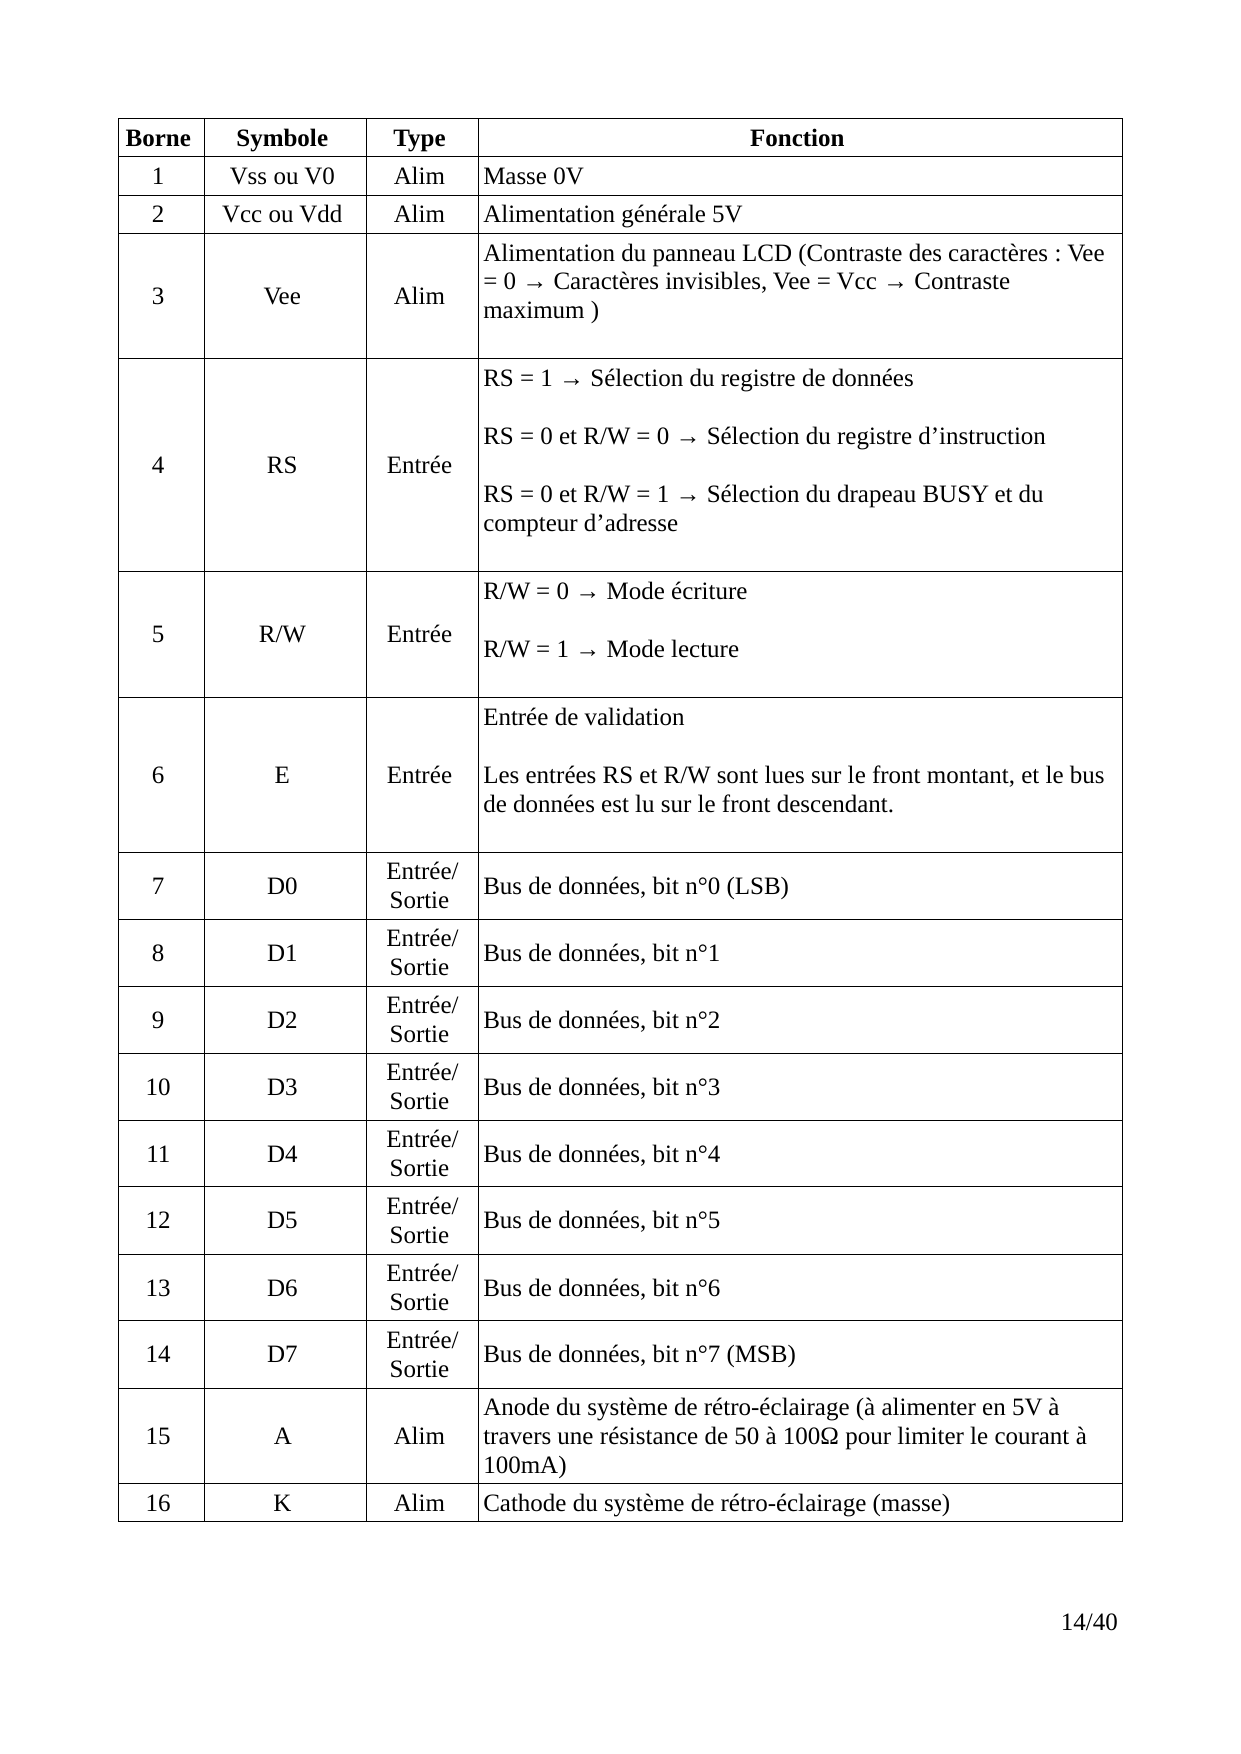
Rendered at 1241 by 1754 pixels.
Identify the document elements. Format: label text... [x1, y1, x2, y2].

table_cell Masse 0V [479, 157, 1122, 194]
table_cell Entrée de validation Les entrées RS et R/W sont lues sur le front montant, et le bus de données est lu sur le front descendant. [479, 698, 1122, 852]
table_cell Bus de données, bit n°6 [479, 1255, 1122, 1320]
table_cell Alimentation générale 5V [479, 196, 1122, 233]
table_cell Bus de données, bit n°2 [479, 987, 1122, 1052]
table_cell Alim [367, 196, 478, 233]
table_cell RS = 1 → Sélection du registre de données RS = 0 et R/W = 0 → Sélection du registre d’instruction RS = 0 et R/W = 1 → Sélection du drapeau BUSY et du compteur d’adresse [479, 359, 1122, 571]
table_cell Bus de données, bit n°0 (LSB) [479, 853, 1122, 918]
table_cell Entrée/Sortie [367, 1187, 478, 1253]
table_cell Cathode du système de rétro-éclairage (masse) [479, 1484, 1122, 1521]
table_cell Vcc ou Vdd [205, 196, 366, 233]
table_cell 10 [119, 1054, 204, 1119]
table_cell Entrée/Sortie [367, 1255, 478, 1320]
table_cell 5 [119, 572, 204, 697]
table_cell D7 [205, 1321, 366, 1387]
table_cell 6 [119, 698, 204, 852]
table_cell Entrée [367, 698, 478, 852]
table_cell Entrée/Sortie [367, 920, 478, 986]
table_cell R/W [205, 572, 366, 697]
table_cell 7 [119, 853, 204, 918]
table_cell A [205, 1389, 366, 1483]
table_header Borne [119, 119, 204, 156]
table_cell Entrée/Sortie [367, 1121, 478, 1186]
table_cell Entrée/Sortie [367, 987, 478, 1052]
table_cell Bus de données, bit n°5 [479, 1187, 1122, 1253]
table_cell 12 [119, 1187, 204, 1253]
table_cell 11 [119, 1121, 204, 1186]
table_cell 14 [119, 1321, 204, 1387]
table_cell 2 [119, 196, 204, 233]
table_cell D3 [205, 1054, 366, 1119]
table_cell Entrée/Sortie [367, 1321, 478, 1387]
table_cell 9 [119, 987, 204, 1052]
table_header Type [367, 119, 478, 156]
table_cell 4 [119, 359, 204, 571]
table_cell D5 [205, 1187, 366, 1253]
table_cell Vee [205, 234, 366, 358]
table_cell D2 [205, 987, 366, 1052]
table_cell Entrée/Sortie [367, 1054, 478, 1119]
table_cell Entrée [367, 359, 478, 571]
table_cell D1 [205, 920, 366, 986]
table_cell RS [205, 359, 366, 571]
table_header Symbole [205, 119, 366, 156]
table_cell D0 [205, 853, 366, 918]
table_cell K [205, 1484, 366, 1521]
table_cell Alim [367, 234, 478, 358]
table_cell R/W = 0 → Mode écriture R/W = 1 → Mode lecture [479, 572, 1122, 697]
table_header Fonction [479, 119, 1122, 156]
table_cell Bus de données, bit n°1 [479, 920, 1122, 986]
table_cell Bus de données, bit n°4 [479, 1121, 1122, 1186]
table_cell 15 [119, 1389, 204, 1483]
table_cell Alimentation du panneau LCD (Contraste des caractères : Vee = 0 → Caractères invisibles, Vee = Vcc → Contraste maximum ) [479, 234, 1122, 358]
table_cell Bus de données, bit n°7 (MSB) [479, 1321, 1122, 1387]
table_cell Entrée/Sortie [367, 853, 478, 918]
table_cell 1 [119, 157, 204, 194]
table_cell Alim [367, 1389, 478, 1483]
table_cell D6 [205, 1255, 366, 1320]
table_cell 8 [119, 920, 204, 986]
table_cell 13 [119, 1255, 204, 1320]
table_cell Anode du système de rétro-éclairage (à alimenter en 5V à travers une résistance de 50 à 100Ω pour limiter le courant à 100mA) [479, 1389, 1122, 1483]
table_cell Alim [367, 157, 478, 194]
table_cell Entrée [367, 572, 478, 697]
table_cell Bus de données, bit n°3 [479, 1054, 1122, 1119]
table_cell 3 [119, 234, 204, 358]
table_cell Vss ou V0 [205, 157, 366, 194]
table_cell Alim [367, 1484, 478, 1521]
table_cell E [205, 698, 366, 852]
table_cell D4 [205, 1121, 366, 1186]
table_cell 16 [119, 1484, 204, 1521]
